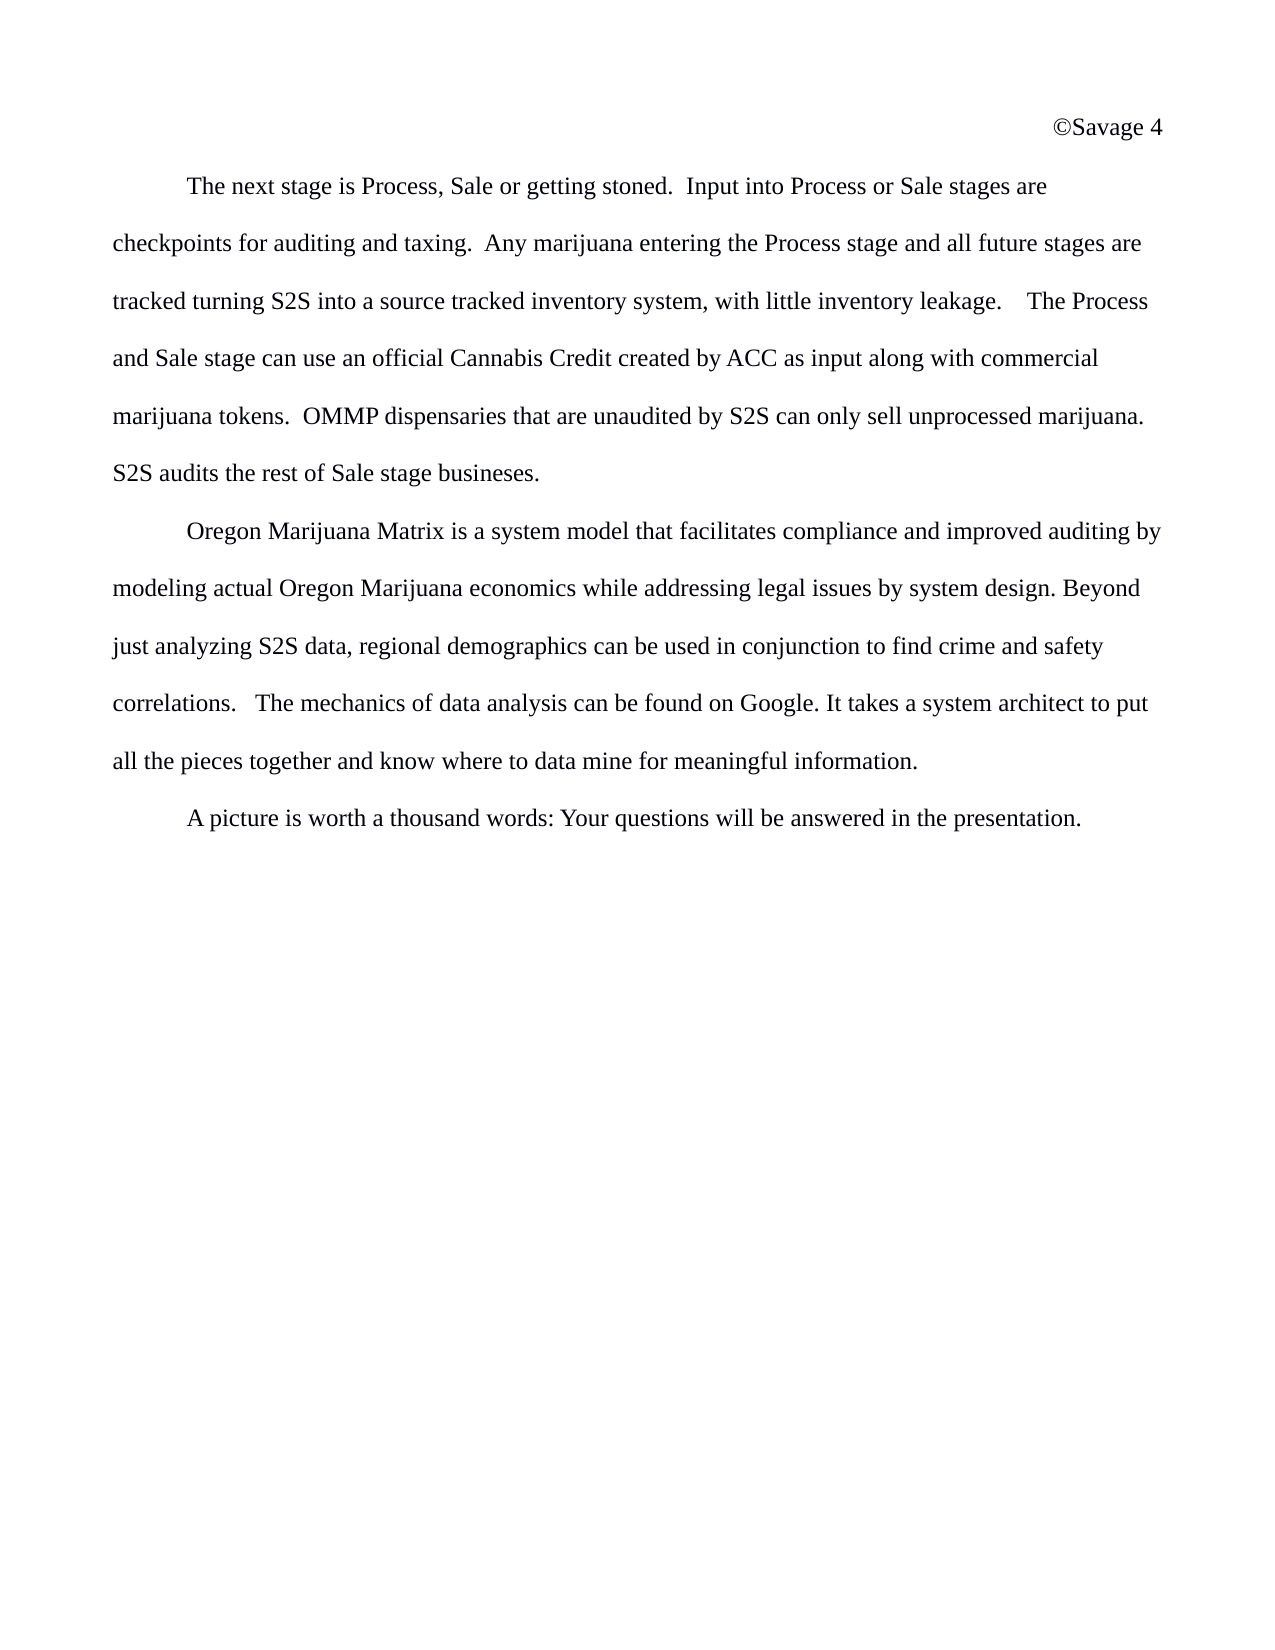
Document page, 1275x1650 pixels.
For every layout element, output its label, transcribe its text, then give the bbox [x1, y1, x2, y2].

text A picture is worth a thousand words: Your questions will be answered in the presentation. [112, 803, 1162, 832]
text The next stage is Process, Sale or getting stoned. Input into Process or Sale stages are checkpoints for auditing and taxing. Any marijuana entering the Process stage and all future stages are tracked turning S2S into a source tracked inventory system, with little inventory leakage. The Process and Sale stage can use an official Cannabis Credit created by ACC as input along with commercial marijuana tokens. OMMP dispensaries that are unaudited by S2S can only sell unprocessed marijuana. S2S audits the rest of Sale stage busineses. [112, 171, 1162, 487]
text Oregon Marijuana Matrix is a system model that facilitates compliance and improved auditing by modeling actual Oregon Marijuana economics while addressing legal issues by system design. Beyond just analyzing S2S data, regional demographics can be used in conjunction to find crime and safety correlations. The mechanics of data analysis can be found on Google. It takes a system architect to put all the pieces together and know where to data mine for meaningful information. [112, 516, 1162, 774]
